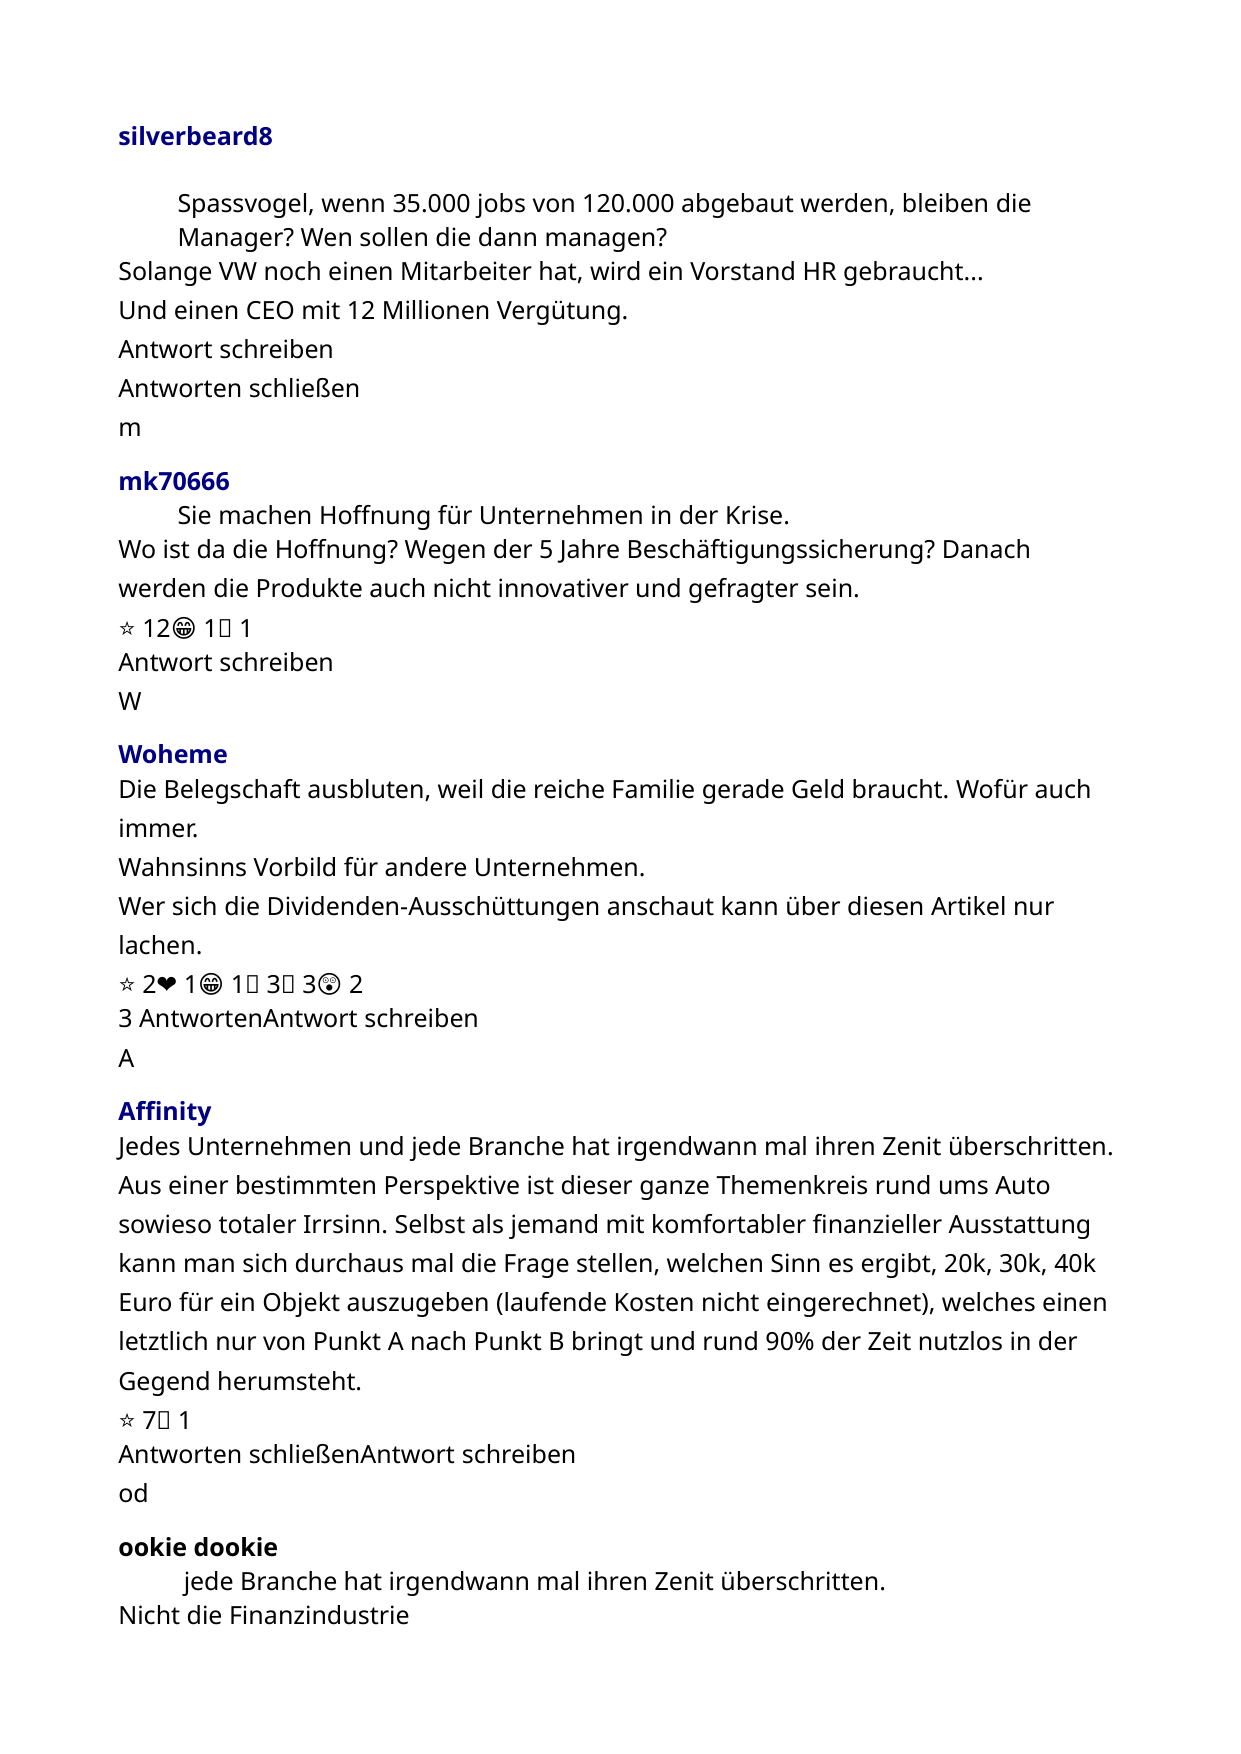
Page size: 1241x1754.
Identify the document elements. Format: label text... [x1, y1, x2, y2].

text Antworten schließen [118, 371, 1122, 405]
text Wo ist da die Hoffnung? Wegen der 5 Jahre Beschäftigungssicherung? Danach werden die Produkte auch nicht innovativer und gefragter sein. [118, 532, 1122, 605]
subtitle mk70666 [118, 464, 1122, 498]
text Antworten schließenAntwort schreiben [118, 1436, 1122, 1470]
text Antwort schreiben [118, 332, 1122, 366]
text Aus einer bestimmten Perspektive ist dieser ganze Themenkreis rund ums Auto sowieso totaler Irrsinn. Selbst als jemand mit komfortabler finanzieller Ausstattung kann man sich durchaus mal die Frage stellen, welchen Sinn es ergibt, 20k, 30k, 40k Euro für ein Objekt auszugeben (laufende Kosten nicht eingerechnet), welches einen letztlich nur von Punkt A nach Punkt B bringt und rund 90% der Zeit nutzlos in der Gegend herumsteht. [118, 1167, 1122, 1397]
text Die Belegschaft ausbluten, weil die reiche Familie gerade Geld braucht. Wofür auch immer. [118, 771, 1122, 844]
text Jedes Unternehmen und jede Branche hat irgendwann mal ihren Zenit überschritten. [118, 1128, 1122, 1162]
subtitle Affinity [118, 1094, 1122, 1128]
text Antwort schreiben [118, 644, 1122, 678]
text Nicht die Finanzindustrie [118, 1597, 1122, 1631]
text Solange VW noch einen Mitarbeiter hat, wird ein Vorstand HR gebraucht... [118, 253, 1122, 287]
text od [118, 1476, 1122, 1509]
text ⭐️ 7🤨 1 [118, 1402, 1122, 1436]
text Sie machen Hoffnung für Unternehmen in der Krise. [177, 498, 1063, 532]
text 3 AntwortenAntwort schreiben [118, 1001, 1122, 1035]
text Und einen CEO mit 12 Millionen Vergütung. [118, 292, 1122, 327]
text ⭐️ 12😁 1🤨 1 [118, 610, 1122, 644]
text Wer sich die Dividenden-Ausschüttungen anschaut kann über diesen Artikel nur lachen. [118, 889, 1122, 962]
text A [118, 1040, 1122, 1074]
text ⭐️ 2❤️ 1😁 1🙁 3🤨 3😲 2 [118, 967, 1122, 1001]
subtitle Woheme [118, 737, 1122, 771]
subtitle silverbeard8 [118, 118, 1122, 152]
subtitle ookie dookie [118, 1529, 1122, 1563]
text Wahnsinns Vorbild für andere Unternehmen. [118, 849, 1122, 884]
text jede Branche hat irgendwann mal ihren Zenit überschritten. [177, 1563, 1063, 1597]
text Spassvogel, wenn 35.000 jobs von 120.000 abgebaut werden, bleiben die Manager? Wen sollen die dann managen? [177, 185, 1063, 253]
text W [118, 683, 1122, 717]
text m [118, 410, 1122, 444]
